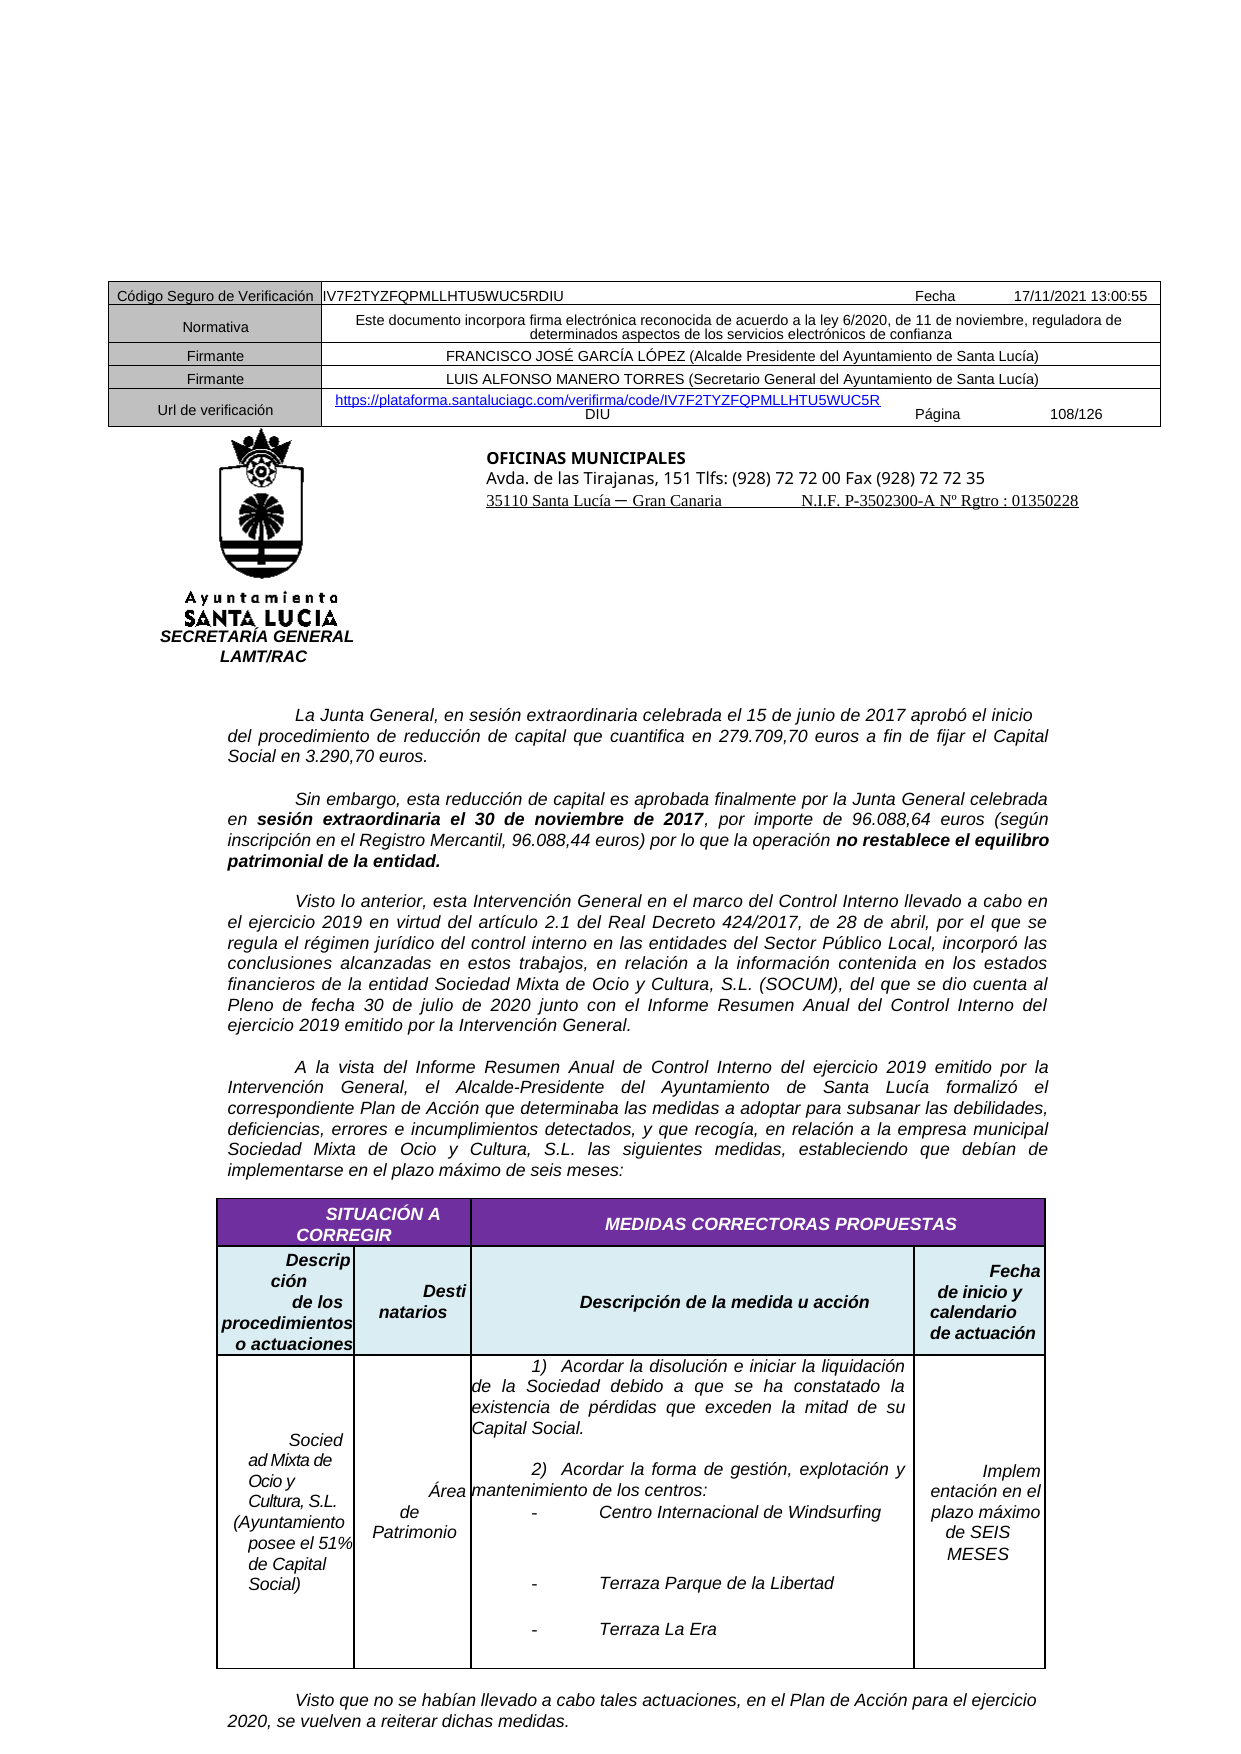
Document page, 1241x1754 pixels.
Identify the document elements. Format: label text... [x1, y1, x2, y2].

table_cell Acordar la disolución e iniciar la liquidación de la Sociedad debido a que se ha constatado la existencia de pérdidas que exceden la mitad de su Capital Social. Acordar la forma de gestión, explotación y mantenimiento de los centros: - Centro Internacional de Windsurfing - Terraza Parque de la Libertad - Terraza La Era [472, 1356, 913, 1667]
table_cell https://plataforma.santaluciagc.com/verifirma/code/IV7F2TYZFQPMLLHTU5WUC5R DIU Página 108/126 [322, 389, 1160, 426]
table_cell Descripción de la medida u acción [472, 1247, 913, 1354]
text Visto lo anterior, esta Intervención General en el marco del Control Interno llevado a cabo en el ejercicio 2019 en virtud del artículo 2.1 del Real Decreto 424/2017, de 28 de abril, por el que se regula el régimen jurídico del control interno en las entidades del Sector Público Local, incorporó las conclusiones alcanzadas en estos trabajos, en relación a la información contenida en los estados financieros de la entidad Sociedad Mixta de Ocio y Cultura, S.L. (SOCUM), del que se dio cuenta al Pleno de fecha 30 de julio de 2020 junto con el Informe Resumen Anual del Control Interno del ejercicio 2019 emitido por la Intervención General. [227, 891, 1049, 1036]
picture [185, 428, 338, 627]
text Sin embargo, esta reducción de capital es aprobada finalmente por la Junta General celebrada en sesión extraordinaria el 30 de noviembre de 2017, por importe de 96.088,64 euros (según inscripción en el Registro Mercantil, 96.088,44 euros) por lo que la operación no restablece el equilibro patrimonial de la entidad. [227, 788, 1049, 872]
table_header [108, 427, 358, 627]
table_header OFICINAS MUNICIPALES Avda. de las Tirajanas, 151 Tlfs: (928) 72 72 00 Fax (928) 72 72 35 35110 Santa Lucía – Gran Canaria N.I.F. P-3502300-A Nº Rgtro : 01350228 [359, 427, 1162, 627]
table_cell Implem entación en el plazo máximo de SEIS MESES [915, 1356, 1044, 1667]
table_header IV7F2TYZFQPMLLHTU5WUC5RDIU Fecha 17/11/2021 13:00:55 [322, 282, 1160, 304]
table_cell Firmante [109, 366, 321, 388]
text Visto que no se habían llevado a cabo tales actuaciones, en el Plan de Acción para el ejercicio 2020, se vuelven a reiterar dichas medidas. [227, 1690, 1049, 1732]
table_cell Área de Patrimonio [355, 1356, 470, 1667]
table_cell SECRETARÍA GENERAL LAMT/RAC [108, 627, 358, 668]
text del procedimiento de reducción de capital que cuantifica en 279.709,70 euros a fin de fijar el Capital Social en 3.290,70 euros. [227, 725, 1049, 767]
table_header Código Seguro de Verificación [109, 282, 321, 304]
table_cell FRANCISCO JOSÉ GARCÍA LÓPEZ (Alcalde Presidente del Ayuntamiento de Santa Lucía) [322, 343, 1160, 365]
table_cell Este documento incorpora firma electrónica reconocida de acuerdo a la ley 6/2020, de 11 de noviembre, reguladora de determinados aspectos de los servicios electrónicos de confianza [322, 305, 1160, 342]
table_header MEDIDAS CORRECTORAS PROPUESTAS [472, 1199, 1044, 1245]
table_cell Firmante [109, 343, 321, 365]
table_cell Url de verificación [109, 389, 321, 426]
table_cell LUIS ALFONSO MANERO TORRES (Secretario General del Ayuntamiento de Santa Lucía) [322, 366, 1160, 388]
table_cell Socied ad Mixta de Ocio y Cultura, S.L. (Ayuntamiento posee el 51% de Capital Social) [218, 1356, 353, 1667]
table_cell Descrip ción de los procedimientos o actuaciones [218, 1247, 353, 1354]
table_cell Fecha de inicio y calendario de actuación [915, 1247, 1044, 1354]
table_cell [359, 627, 1162, 668]
text A la vista del Informe Resumen Anual de Control Interno del ejercicio 2019 emitido por la Intervención General, el Alcalde-Presidente del Ayuntamiento de Santa Lucía formalizó el correspondiente Plan de Acción que determinaba las medidas a adoptar para subsanar las debilidades, deficiencias, errores e incumplimientos detectados, y que recogía, en relación a la empresa municipal Sociedad Mixta de Ocio y Cultura, S.L. las siguientes medidas, estableciendo que debían de implementarse en el plazo máximo de seis meses: [227, 1057, 1049, 1180]
table_cell Desti natarios [355, 1247, 470, 1354]
text La Junta General, en sesión extraordinaria celebrada el 15 de junio de 2017 aprobó el inicio [295, 705, 1162, 725]
table_cell Normativa [109, 305, 321, 342]
table_header SITUACIÓN A CORREGIR [218, 1199, 470, 1245]
